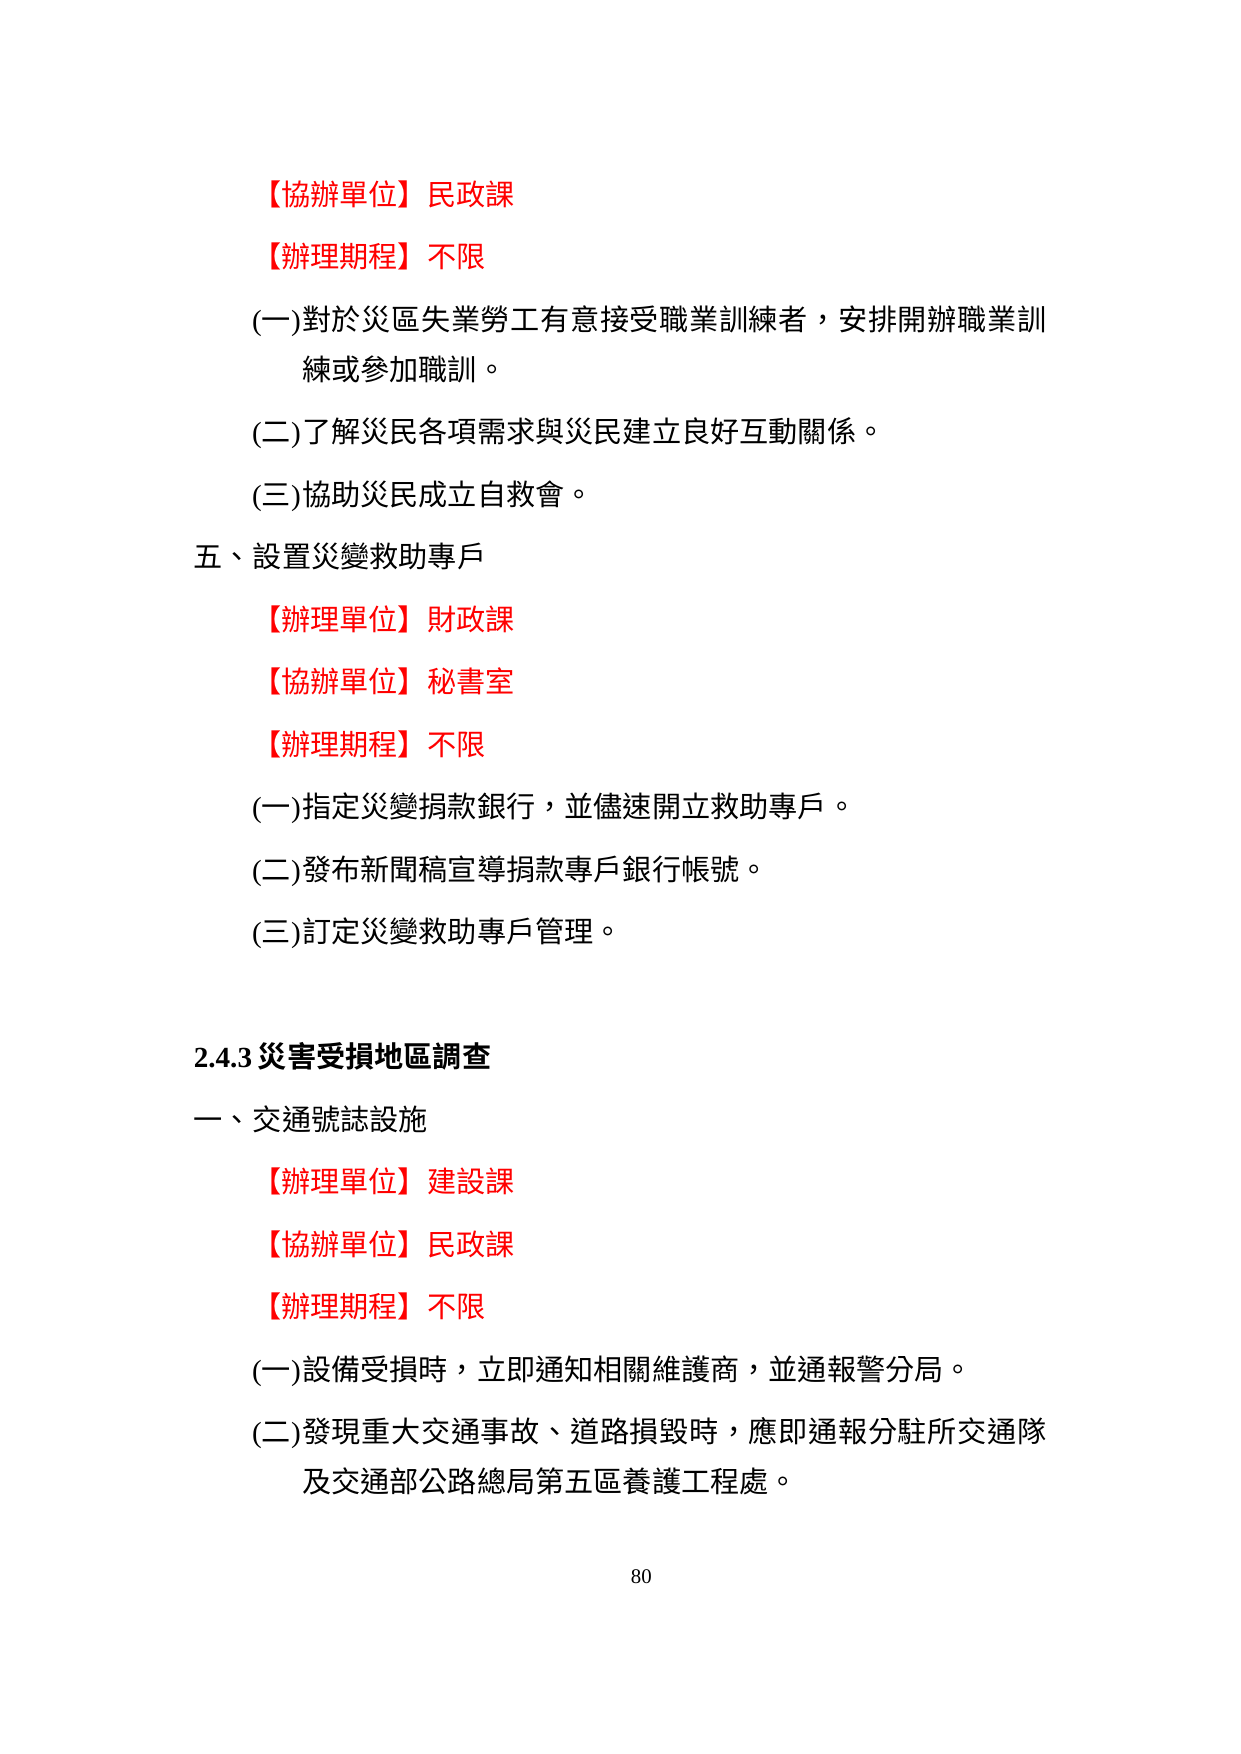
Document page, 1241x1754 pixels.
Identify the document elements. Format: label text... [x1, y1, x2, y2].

text 【辦理期程】不限 [193, 1276, 1047, 1326]
list 協助災民成立自救會。 [252, 464, 1047, 514]
text 【協辦單位】秘書室 [193, 651, 1047, 701]
text 2.4.3災害受損地區調查 [193, 1026, 1047, 1076]
text 【辦理單位】建設課 [193, 1151, 1047, 1201]
list 發現重大交通事故、道路損毀時，應即通報分駐所交通隊及交通部公路總局第五區養護工程處。 [252, 1401, 1047, 1501]
text 【辦理單位】財政課 [193, 589, 1047, 639]
list 了解災民各項需求與災民建立良好互動關係。 [252, 401, 1047, 451]
text 【辦理期程】不限 [193, 714, 1047, 764]
text 【協辦單位】民政課 [193, 1214, 1047, 1264]
list 交通號誌設施 [193, 1089, 1047, 1139]
list 設備受損時，立即通知相關維護商，並通報警分局。 [252, 1339, 1047, 1389]
list 對於災區失業勞工有意接受職業訓練者，安排開辦職業訓練或參加職訓。 [252, 289, 1047, 389]
list 訂定災變救助專戶管理。 [252, 901, 1047, 951]
list 發布新聞稿宣導捐款專戶銀行帳號。 [252, 839, 1047, 889]
text 【協辦單位】民政課 [193, 164, 1047, 214]
list 設置災變救助專戶 [193, 526, 1047, 576]
text 【辦理期程】不限 [193, 226, 1047, 276]
list 指定災變捐款銀行，並儘速開立救助專戶。 [252, 776, 1047, 826]
